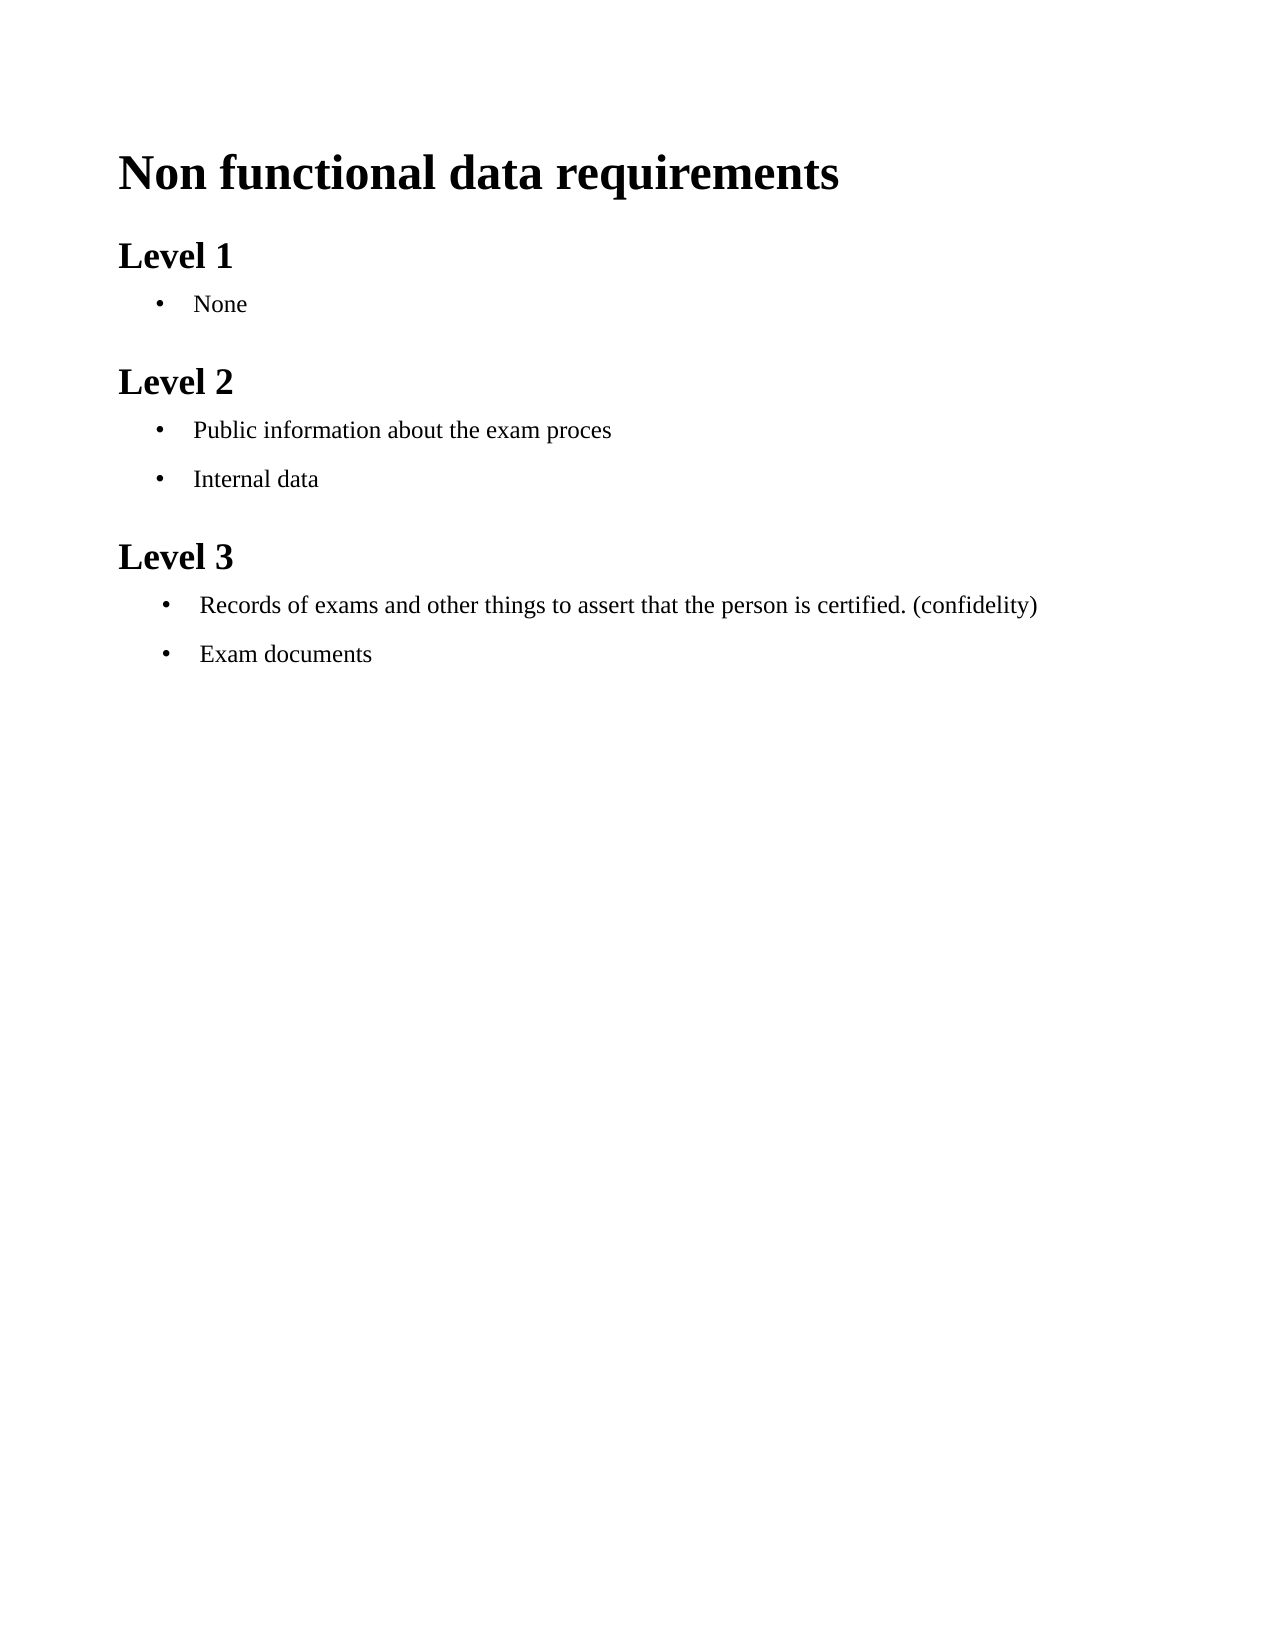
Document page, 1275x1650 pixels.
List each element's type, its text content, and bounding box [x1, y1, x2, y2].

subtitle Non functional data requirements [118, 143, 1157, 201]
subtitle Level 3 [118, 534, 1157, 577]
list None [156, 289, 1157, 318]
subtitle Level 2 [118, 359, 1157, 403]
list Public information about the exam proces [156, 415, 1157, 444]
list Exam documents [162, 639, 1157, 667]
list Internal data [156, 464, 1157, 493]
subtitle Level 1 [118, 234, 1157, 277]
list Records of exams and other things to assert that the person is certified. (confidelity) [162, 590, 1157, 618]
